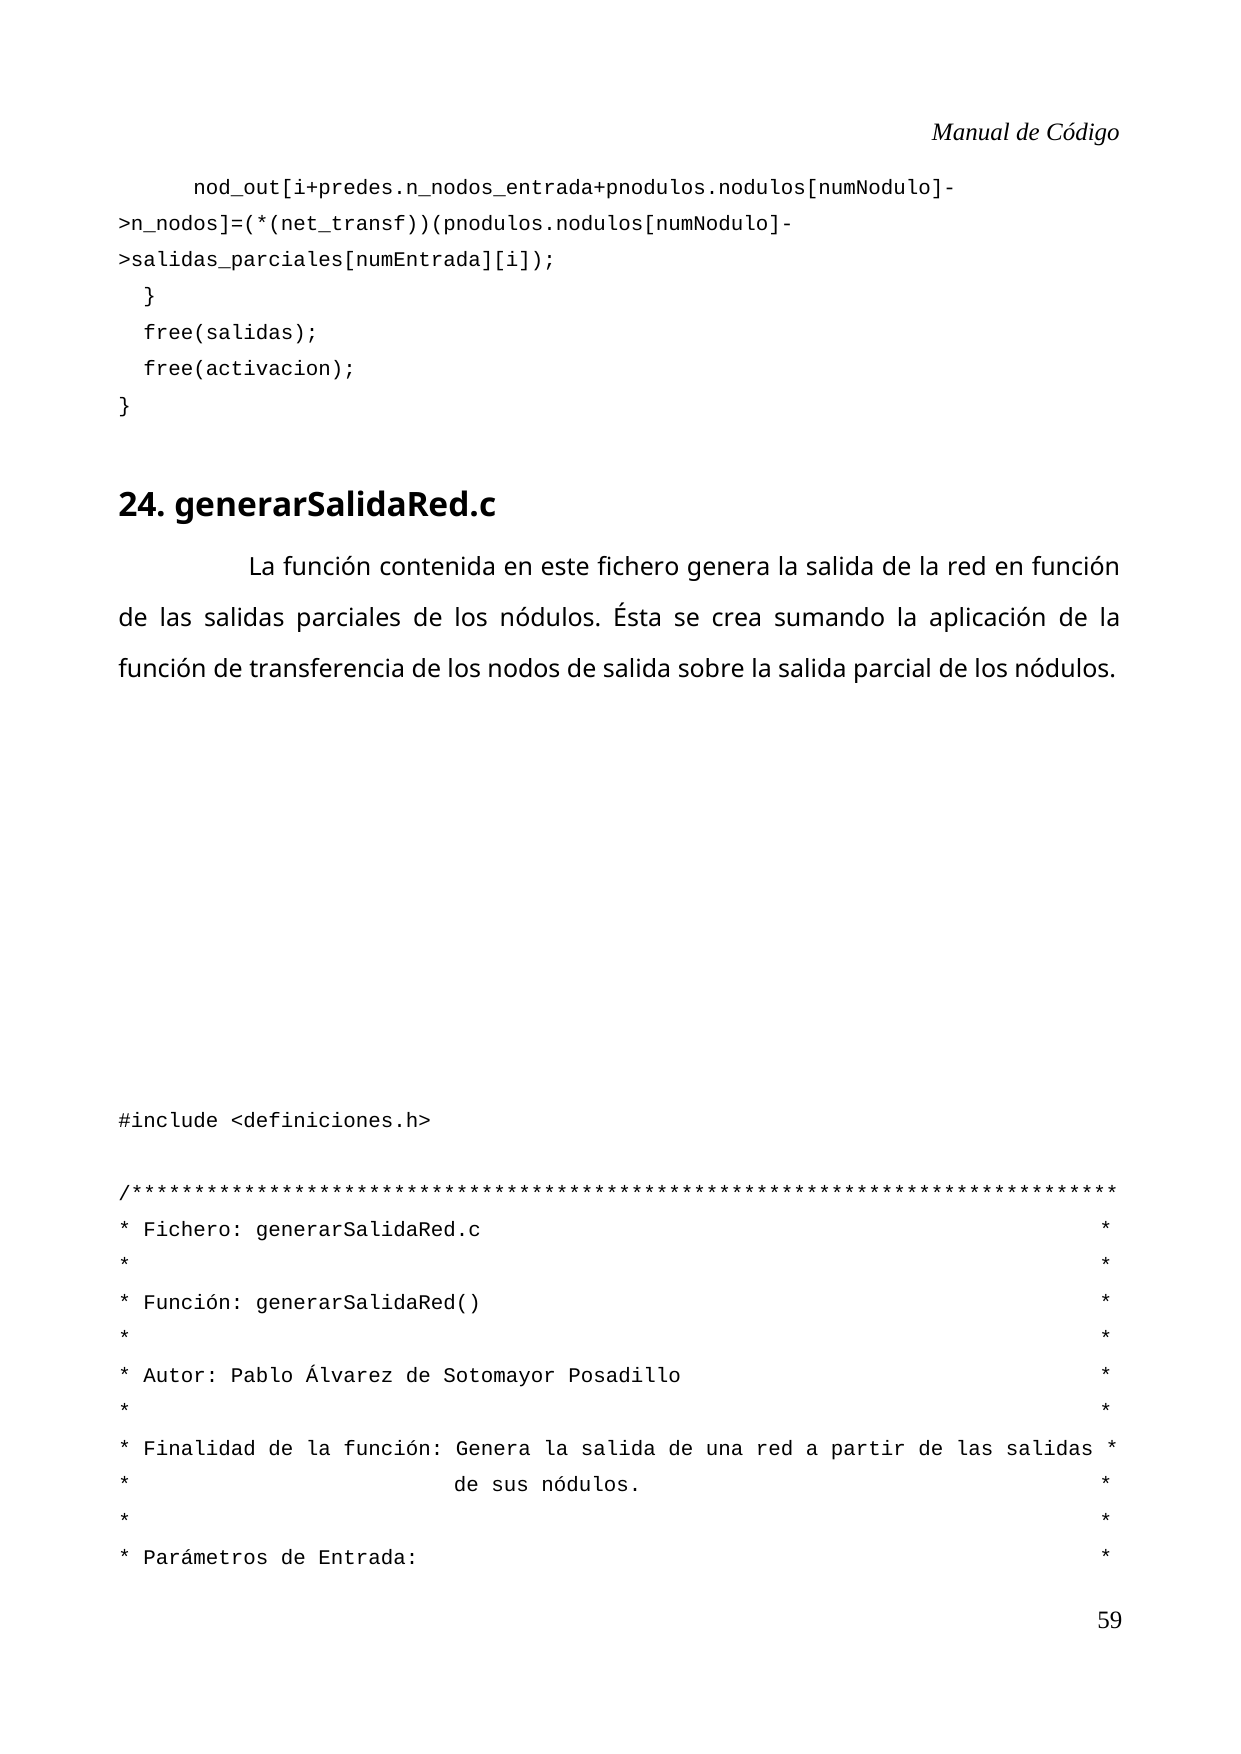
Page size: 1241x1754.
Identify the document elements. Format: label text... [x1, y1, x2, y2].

text nod_out[i+predes.n_nodos_entrada+pnodulos.nodulos[numNodulo]->n_nodos]=(*(net_transf))(pnodulos.nodulos[numNodulo]->salidas_parciales[numEntrada][i]); [118, 177, 1122, 273]
text * * [118, 1511, 1122, 1534]
text * * [118, 1328, 1122, 1352]
text La función contenida en este fichero genera la salida de la red en función de las salidas parciales de los nódulos. Ésta se crea sumando la aplicación de la función de transferencia de los nodos de salida sobre la salida parcial de los nódulos. [118, 549, 1122, 685]
text * de sus nódulos. * [118, 1474, 1122, 1498]
text * Fichero: generarSalidaRed.c * [118, 1219, 1122, 1243]
text * * [118, 1255, 1122, 1279]
text /******************************************************************************* [118, 1182, 1122, 1206]
text } [118, 395, 1122, 419]
text * Finalidad de la función: Genera la salida de una red a partir de las salidas * [118, 1438, 1122, 1462]
text * * [118, 1401, 1122, 1425]
text } [118, 285, 1122, 309]
subtitle 24. generarSalidaRed.c [118, 480, 1122, 526]
text * Función: generarSalidaRed() * [118, 1292, 1122, 1316]
text * Autor: Pablo Álvarez de Sotomayor Posadillo * [118, 1365, 1122, 1389]
text free(activacion); [118, 358, 1122, 382]
text * Parámetros de Entrada: * [118, 1547, 1122, 1571]
text #include <definiciones.h> [118, 1109, 1122, 1133]
text free(salidas); [118, 322, 1122, 346]
